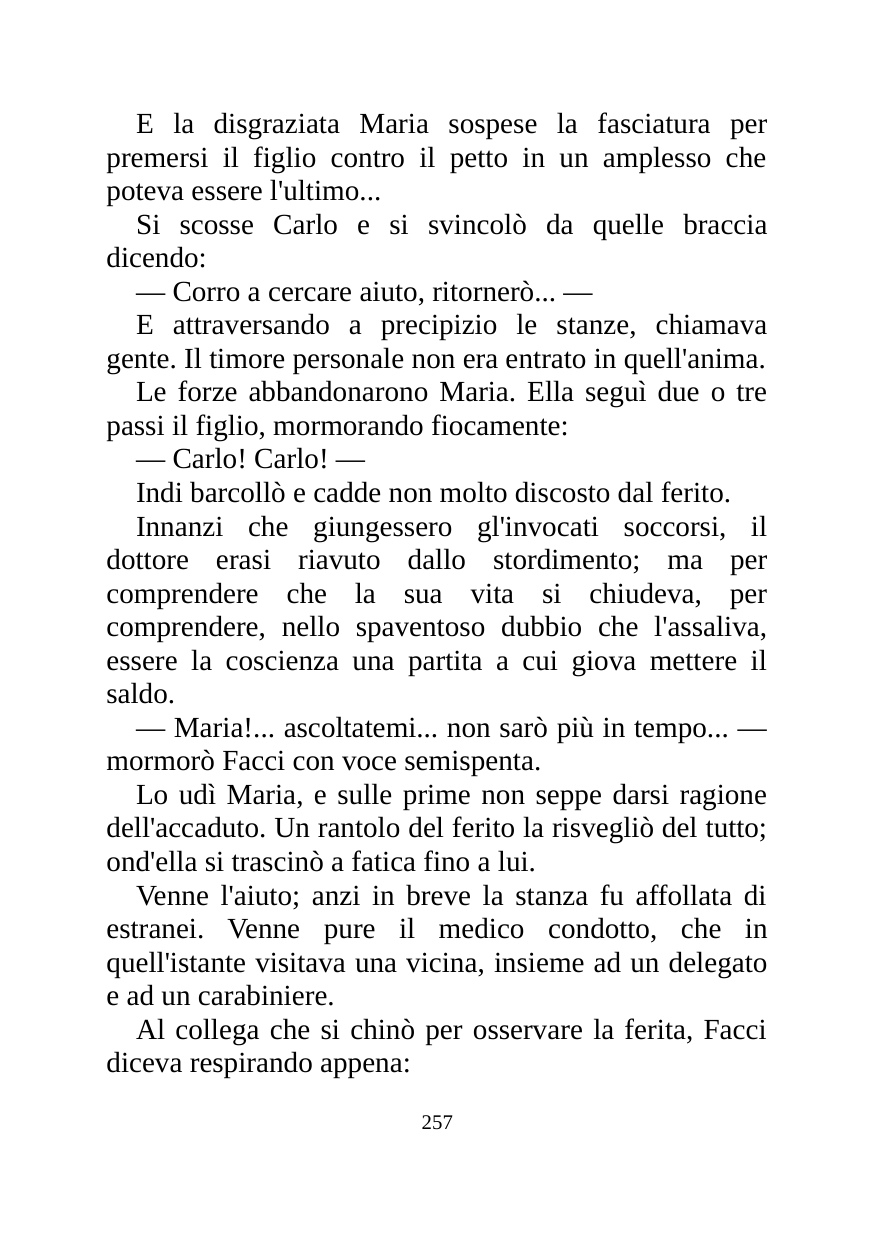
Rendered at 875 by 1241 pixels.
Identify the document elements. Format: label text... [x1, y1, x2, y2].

text E la disgraziata Maria sospese la fasciatura per premersi il figlio contro il petto in un amplesso che poteva essere l'ultimo... [106, 106, 768, 207]
text E attraversando a precipizio le stanze, chiamava gente. Il timore personale non era entrato in quell'anima. [106, 307, 768, 374]
text — Carlo! Carlo! — [106, 442, 768, 475]
text Le forze abbandonarono Maria. Ella seguì due o tre passi il figlio, mormorando fiocamente: [106, 374, 768, 442]
text — Corro a cercare aiuto, ritornerò... — [106, 274, 768, 307]
text Al collega che si chinò per osservare la ferita, Facci diceva respirando appena: [106, 1012, 768, 1079]
text Innanzi che giungessero gl'invocati soccorsi, il dottore erasi riavuto dallo stordimento; ma per comprendere che la sua vita si chiudeva, per comprendere, nello spaventoso dubbio che l'assaliva, essere la coscienza una partita a cui giova mettere il saldo. [106, 509, 768, 710]
text — Maria!... ascoltatemi... non sarò più in tempo... — mormorò Facci con voce semispenta. [106, 710, 768, 777]
text Lo udì Maria, e sulle prime non seppe darsi ragione dell'accaduto. Un rantolo del ferito la risvegliò del tutto; ond'ella si trascinò a fatica fino a lui. [106, 777, 768, 878]
text Si scosse Carlo e si svincolò da quelle braccia dicendo: [106, 207, 768, 274]
text Venne l'aiuto; anzi in breve la stanza fu affollata di estranei. Venne pure il medico condotto, che in quell'istante visitava una vicina, insieme ad un delegato e ad un carabiniere. [106, 878, 768, 1012]
text Indi barcollò e cadde non molto discosto dal ferito. [106, 475, 768, 509]
